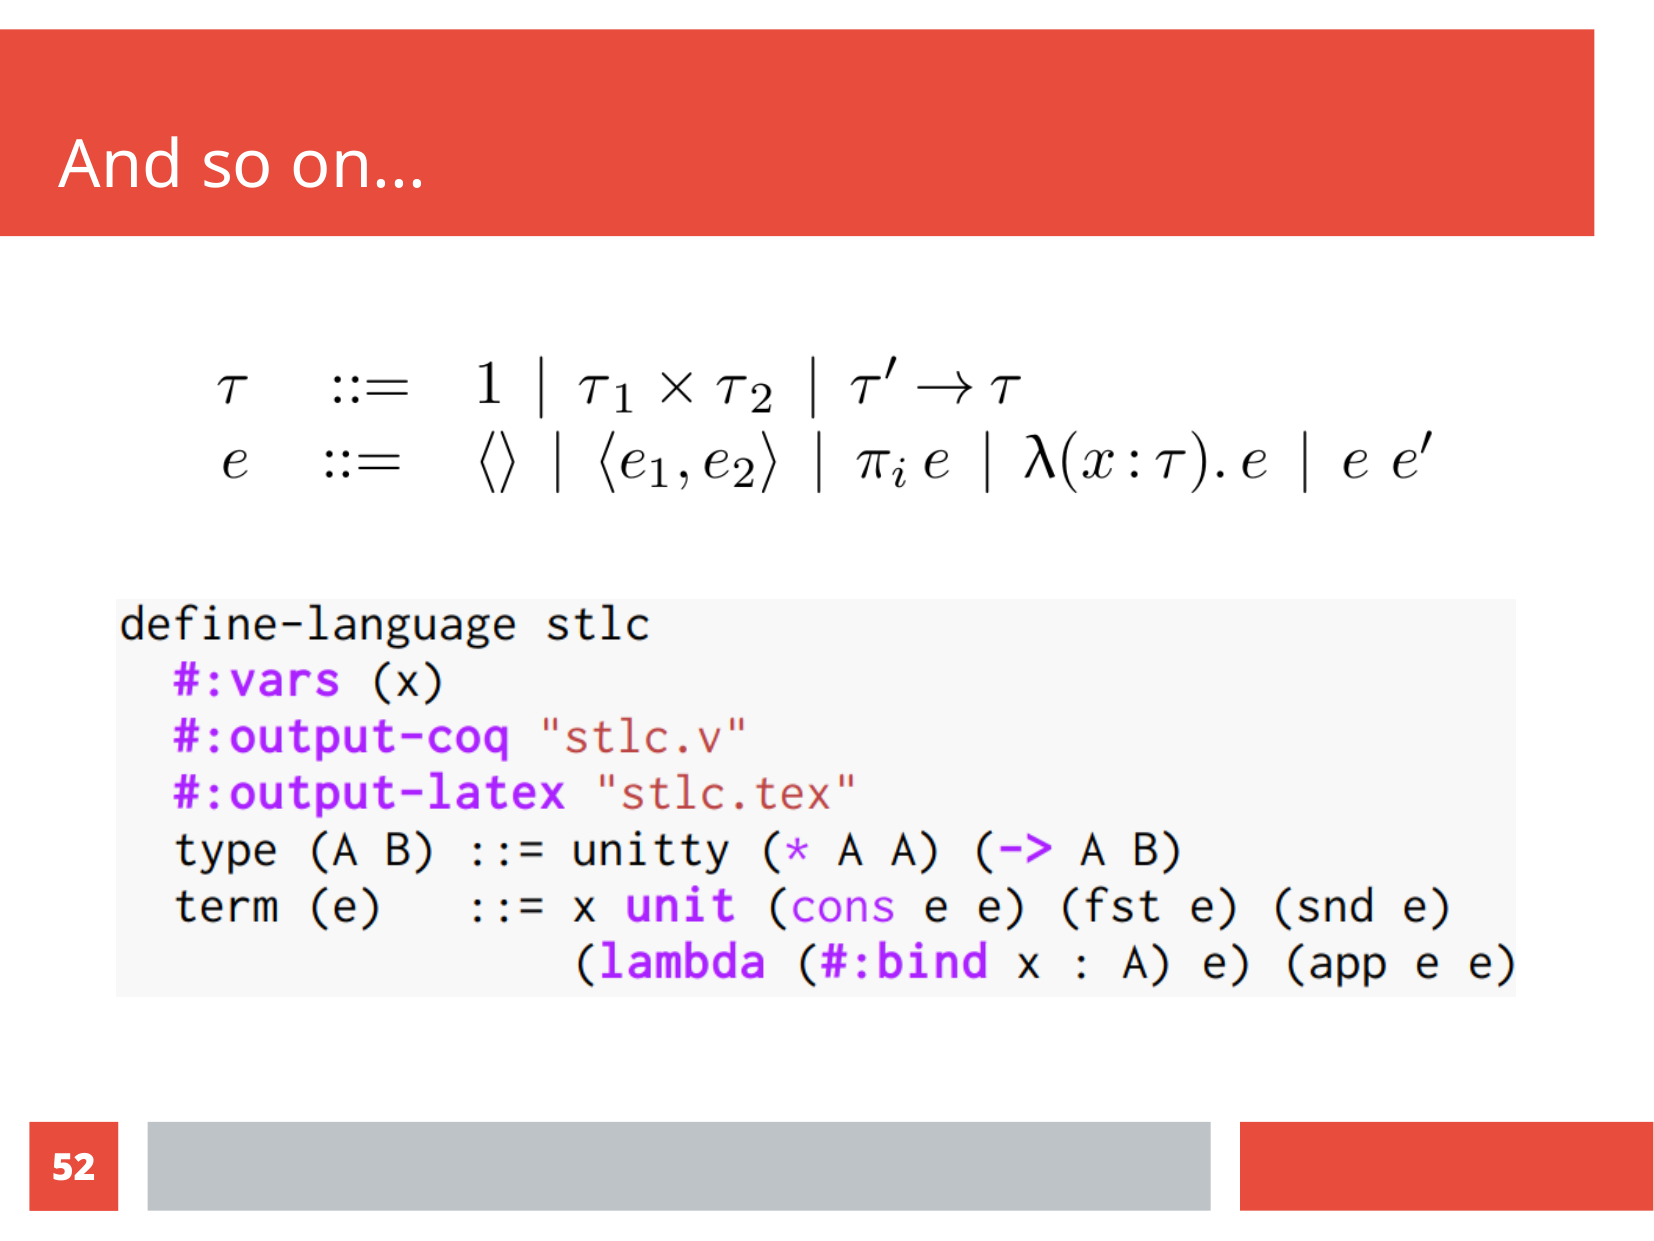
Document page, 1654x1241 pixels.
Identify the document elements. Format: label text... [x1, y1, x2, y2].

picture [116, 599, 1516, 997]
picture [209, 351, 1440, 506]
title And so on... [59, 59, 1595, 207]
